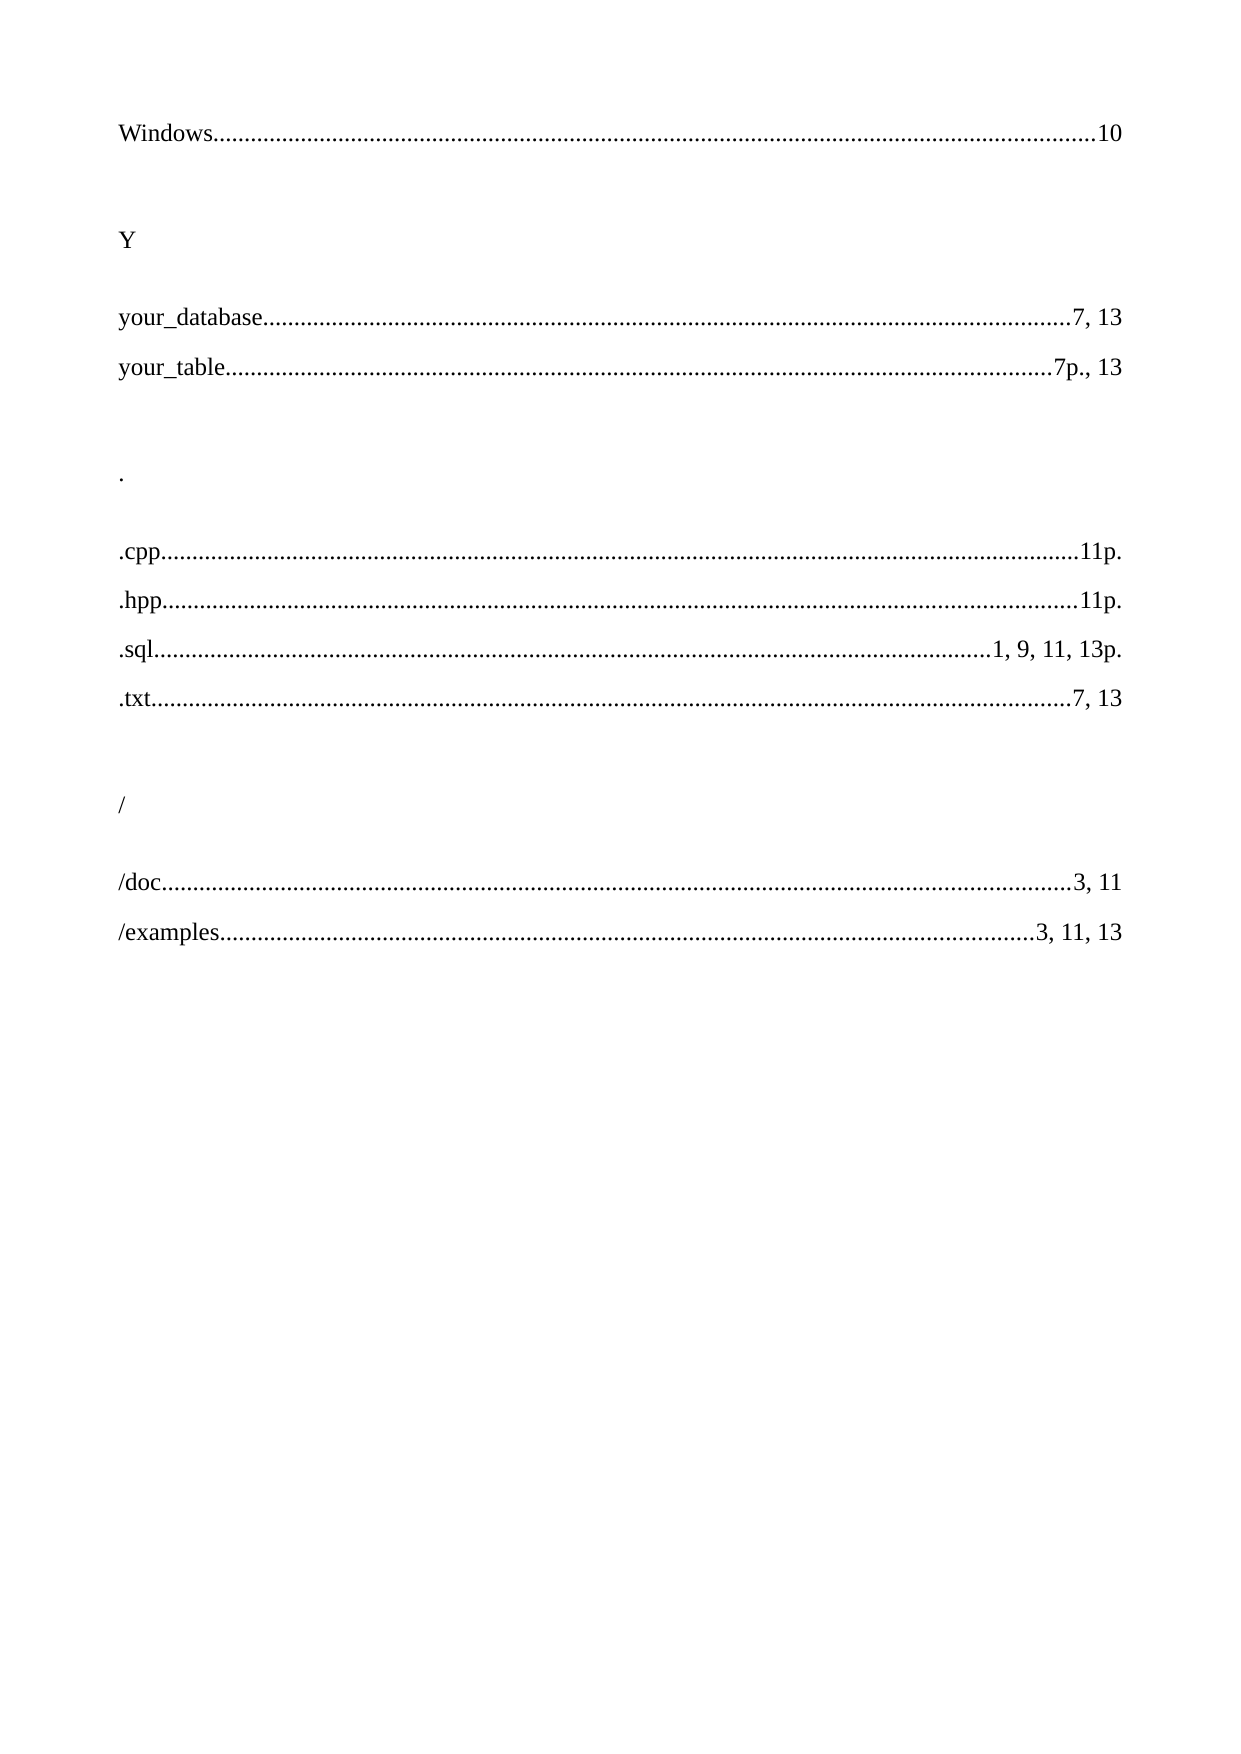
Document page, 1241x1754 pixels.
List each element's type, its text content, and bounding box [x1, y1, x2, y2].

text Y [118, 225, 1122, 253]
text .hpp 11p. [118, 585, 1122, 614]
text .cpp 11p. [118, 536, 1122, 565]
text / [118, 790, 1122, 818]
text /examples 3, 11, 13 [118, 917, 1122, 945]
text .txt 7, 13 [118, 683, 1122, 712]
text /doc 3, 11 [118, 867, 1122, 896]
text your_table 7p., 13 [118, 352, 1122, 380]
text your_database 7, 13 [118, 302, 1122, 331]
text . [118, 458, 1122, 487]
text .sql 1, 9, 11, 13p. [118, 634, 1122, 663]
text Windows 10 [118, 118, 1122, 147]
